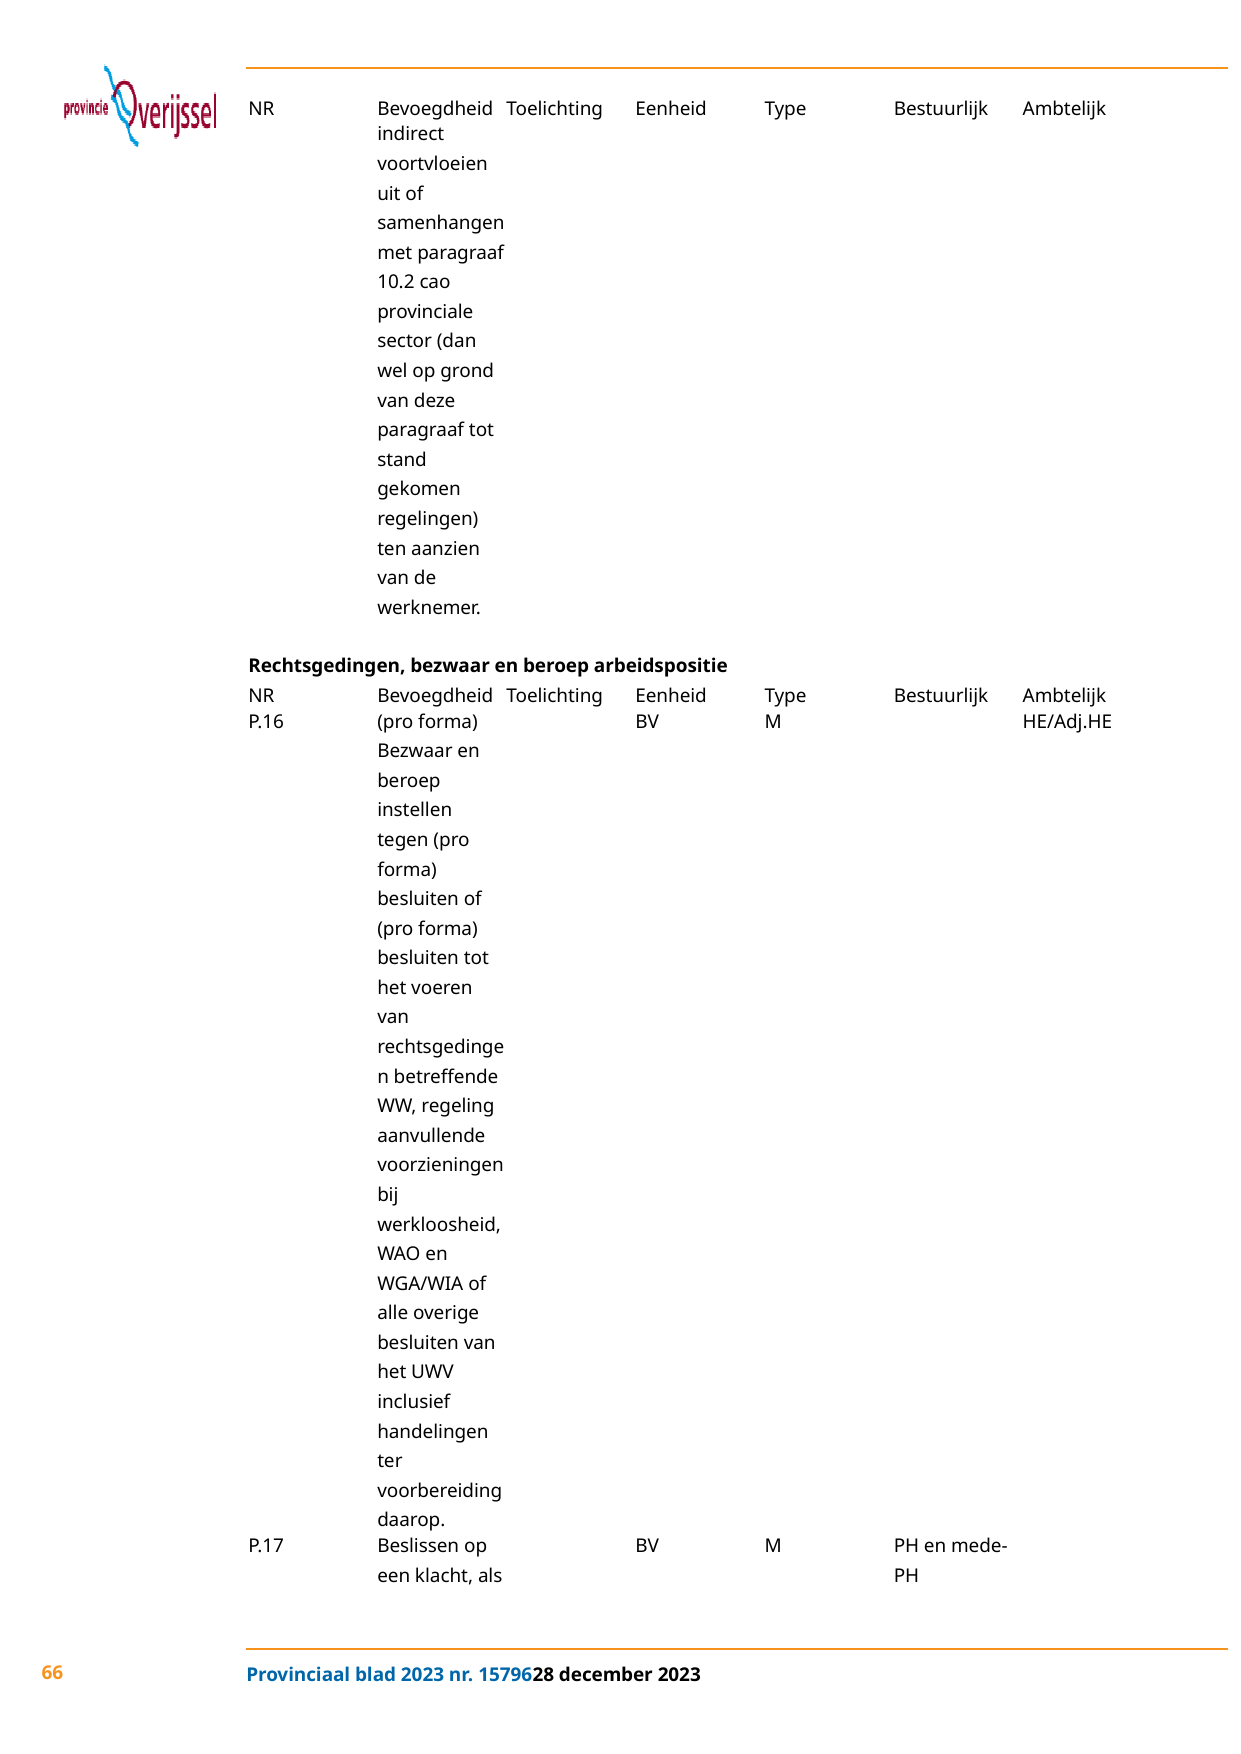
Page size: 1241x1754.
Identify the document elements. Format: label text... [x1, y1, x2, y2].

table_cell [764, 121, 893, 619]
table_cell M [764, 1532, 893, 1588]
table_cell P.17 [248, 1532, 377, 1588]
table_cell indirect voortvloeien uit of samenhangen met paragraaf 10.2 cao provinciale sector (dan wel op grond van deze paragraaf tot stand gekomen regelingen) ten aanzien van de werknemer. [377, 121, 506, 619]
table_cell [248, 121, 377, 619]
table_header Ambtelijk [1023, 682, 1152, 708]
table_cell (pro forma) Bezwaar en beroep instellen tegen (pro forma) besluiten of (pro forma) besluiten tot het voeren van rechtsgedingen betreffende WW, regeling aanvullende voorzieningen bij werkloosheid, WAO en WGA/WIA of alle overige besluiten van het UWV inclusief handelingen ter voorbereiding daarop. [377, 708, 506, 1532]
table_cell P.16 [248, 708, 377, 1532]
table_header Bestuurlijk [894, 682, 1022, 708]
table_header Ambtelijk [1023, 95, 1152, 121]
table_cell [506, 121, 635, 619]
table_cell PH en mede-PH [894, 1532, 1022, 1588]
table_header Type [764, 95, 893, 121]
table_cell [1023, 121, 1152, 619]
table_header Toelichting [506, 95, 635, 121]
table_cell [1023, 1532, 1152, 1588]
table_header Eenheid [635, 682, 764, 708]
table_header Type [764, 682, 893, 708]
table_header NR [248, 682, 377, 708]
table_cell [506, 708, 635, 1532]
table_cell HE/Adj.HE [1023, 708, 1152, 1532]
table_cell Beslissen op een klacht, als [377, 1532, 506, 1588]
table_cell M [764, 708, 893, 1532]
table_header NR [248, 95, 377, 121]
table_cell [635, 121, 764, 619]
picture [41, 47, 231, 172]
table_header Bevoegdheid [377, 682, 506, 708]
table_cell BV [635, 708, 764, 1532]
text Rechtsgedingen, bezwaar en beroep arbeidspositie [248, 652, 1152, 678]
table_cell BV [635, 1532, 764, 1588]
table_header Bestuurlijk [894, 95, 1022, 121]
table_header Eenheid [635, 95, 764, 121]
table_cell [894, 121, 1022, 619]
table_cell [894, 708, 1022, 1532]
table_header Bevoegdheid [377, 95, 506, 121]
table_cell [506, 1532, 635, 1588]
table_header Toelichting [506, 682, 635, 708]
